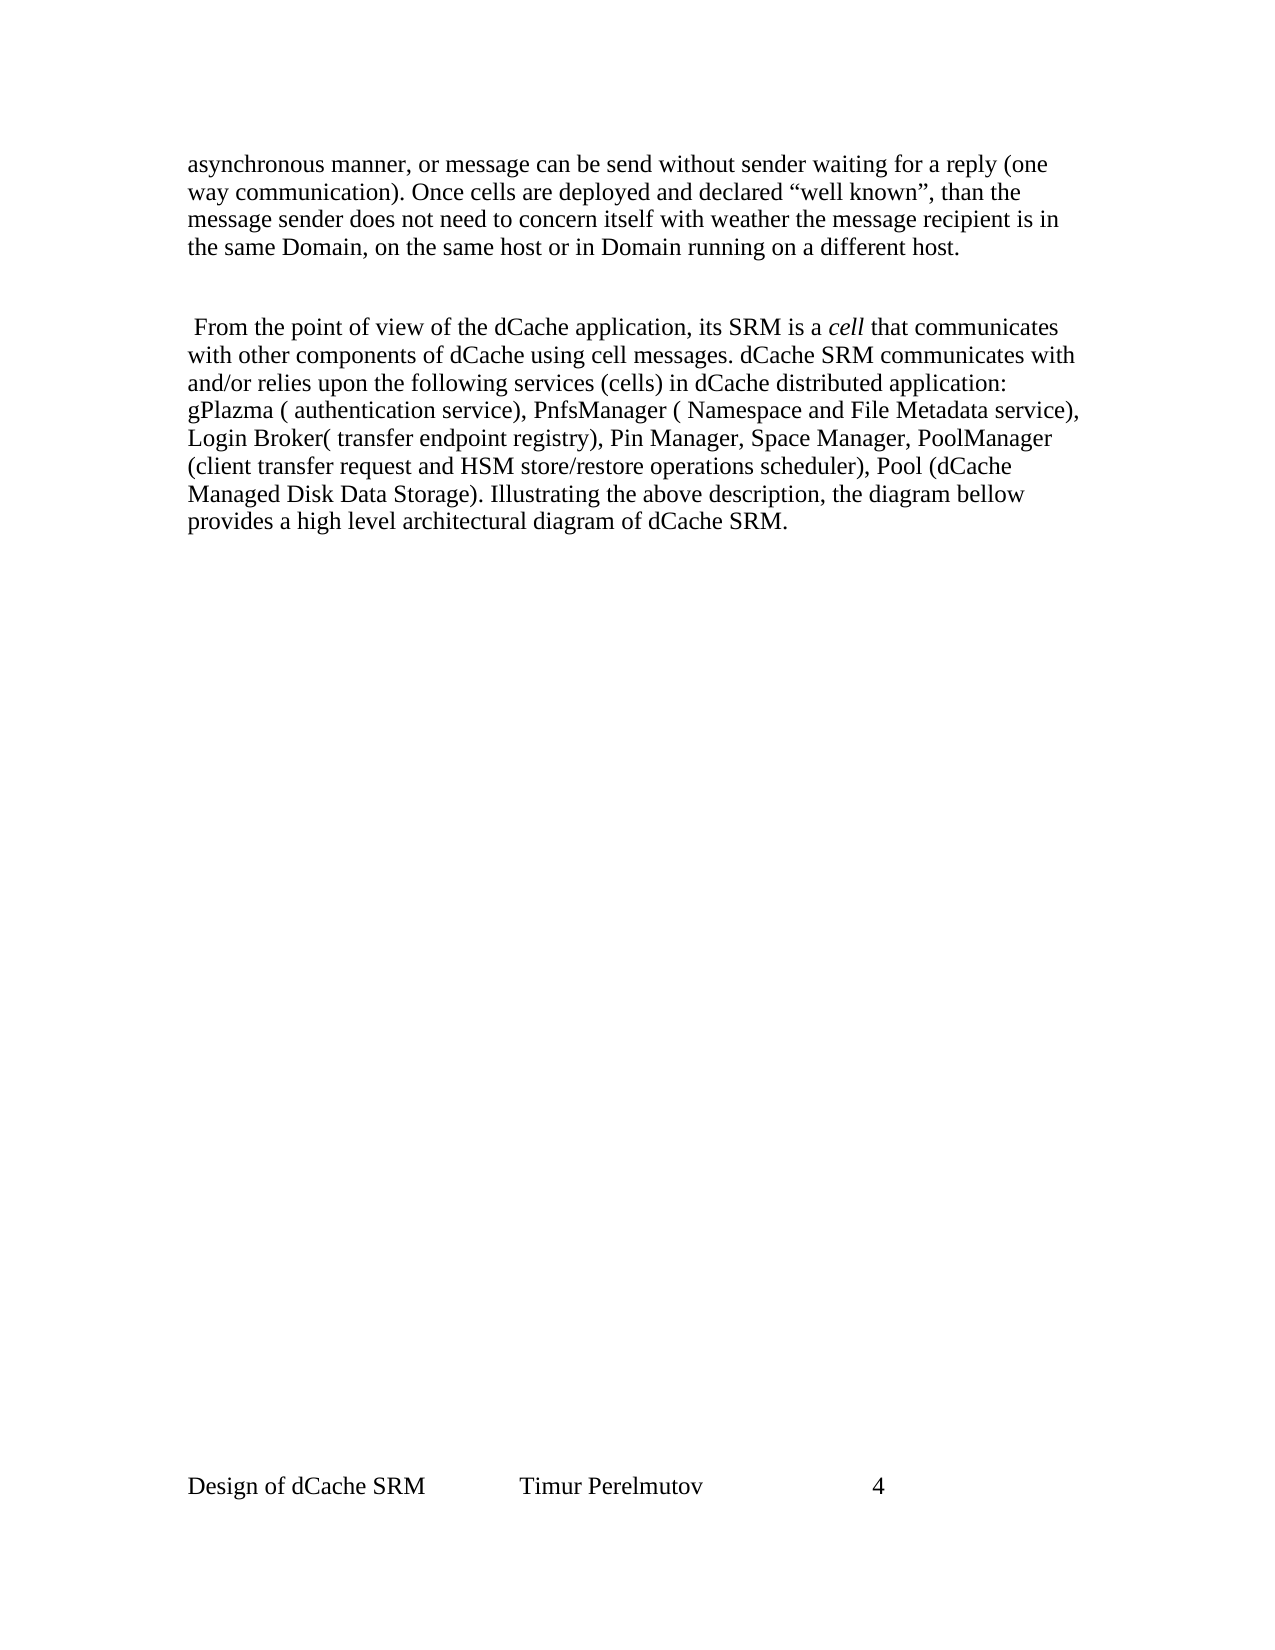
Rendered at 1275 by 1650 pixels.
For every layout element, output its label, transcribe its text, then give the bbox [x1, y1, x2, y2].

text From the point of view of the dCache application, its SRM is a cell that communicates with other components of dCache using cell messages. dCache SRM communicates with and/or relies upon the following services (cells) in dCache distributed application: gPlazma ( authentication service), PnfsManager ( Namespace and File Metadata service), Login Broker( transfer endpoint registry), Pin Manager, Space Manager, PoolManager (client transfer request and HSM store/restore operations scheduler), Pool (dCache Managed Disk Data Storage). Illustrating the above description, the diagram bellow provides a high level architectural diagram of dCache SRM. [187, 313, 1087, 535]
text asynchronous manner, or message can be send without sender waiting for a reply (one way communication). Once cells are deployed and declared “well known”, than the message sender does not need to concern itself with weather the message recipient is in the same Domain, on the same host or in Domain running on a different host. [187, 150, 1087, 261]
